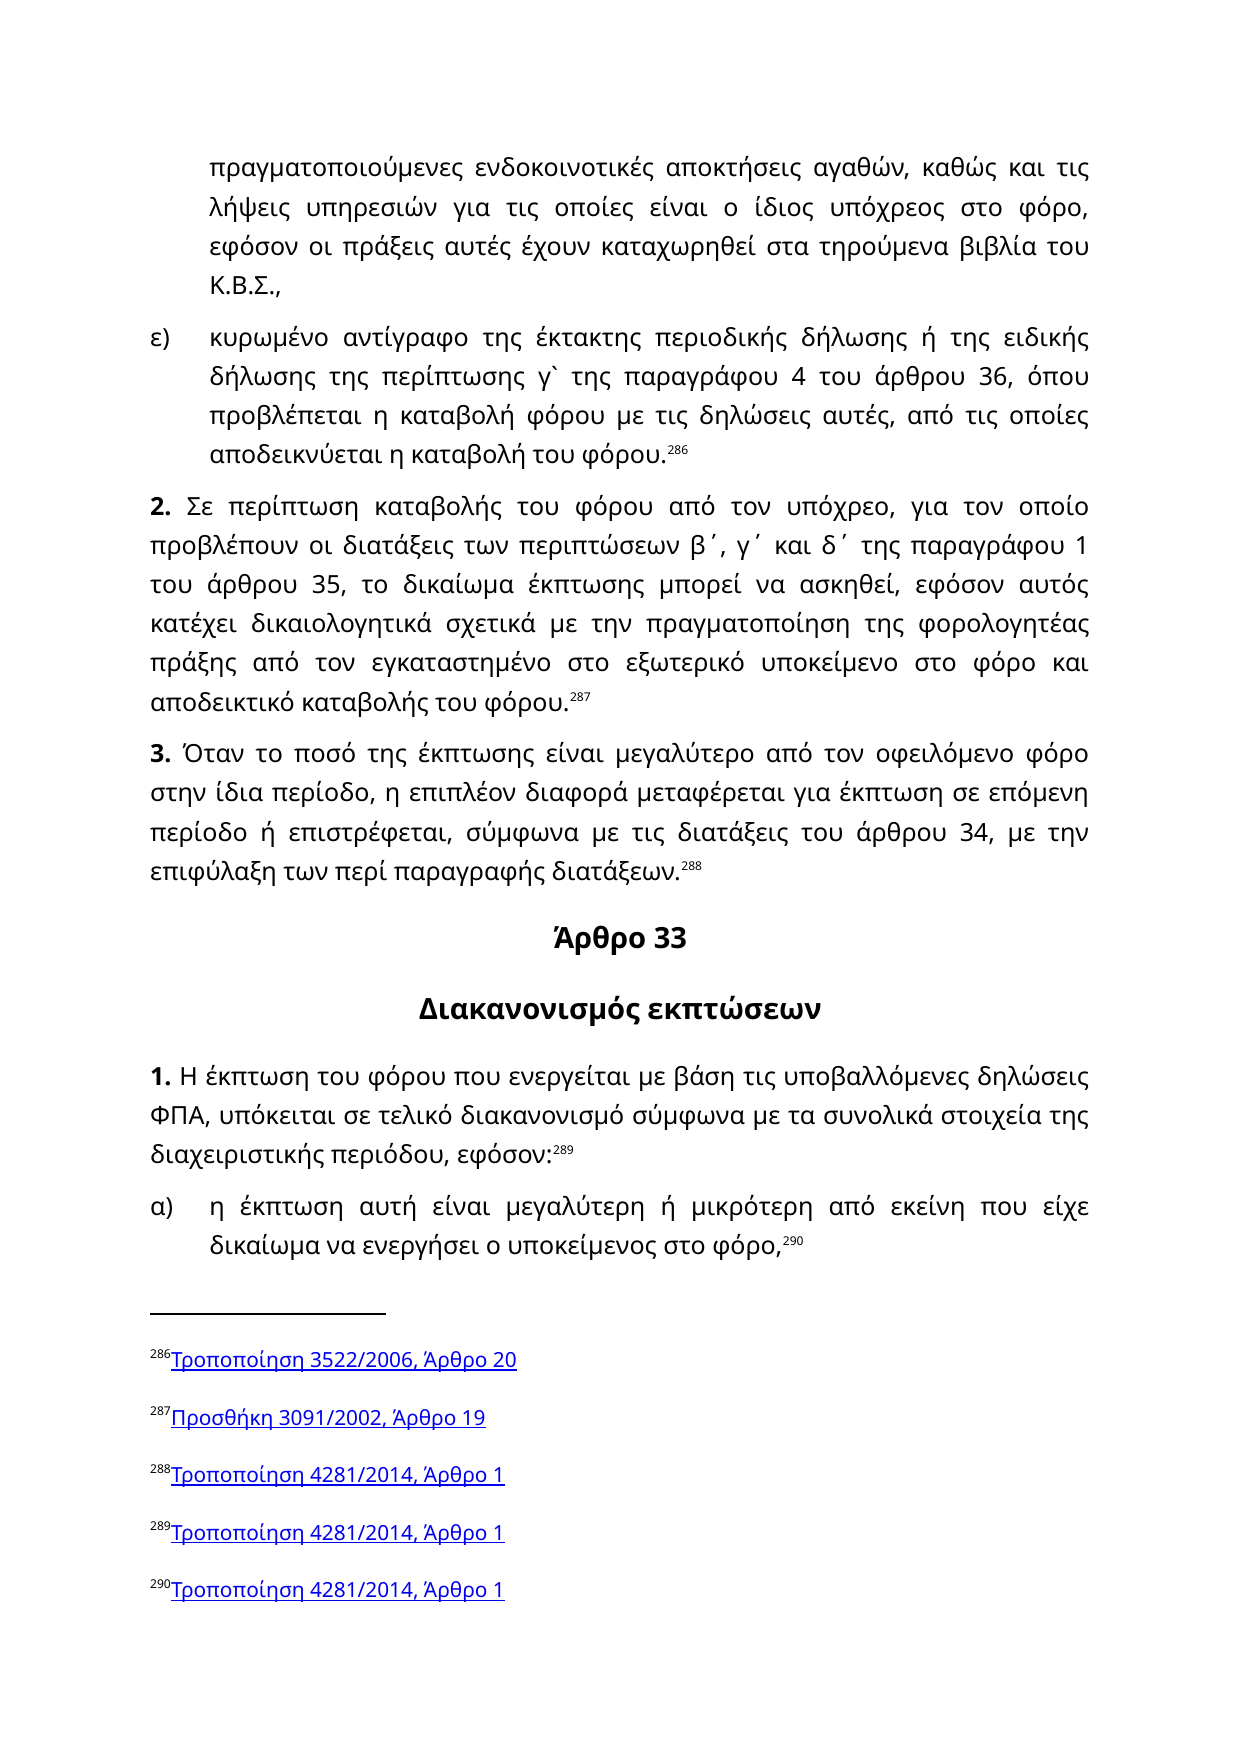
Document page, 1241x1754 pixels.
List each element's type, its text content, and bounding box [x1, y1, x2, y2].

text 2. Σε περίπτωση καταβολής του φόρου από τον υπόχρεο, για τον οποίο προβλέπουν οι διατάξεις των περιπτώσεων β΄, γ΄ και δ΄ της παραγράφου 1 του άρθρου 35, το δικαίωμα έκπτωσης μπορεί να ασκηθεί, εφόσον αυτός κατέχει δικαιολογητικά σχετικά με την πραγματοποίηση της φορολογητέας πράξης από τον εγκαταστημένο στο εξωτερικό υποκείμενο στο φόρο και αποδεικτικό καταβολής του φόρου. [150, 488, 1090, 718]
text Προσθήκη 3091/2002, Άρθρο 19 [150, 1403, 1090, 1431]
text 3. Όταν το ποσό της έκπτωσης είναι μεγαλύτερο από τον οφειλόμενο φόρο στην ίδια περίοδο, η επιπλέον διαφορά μεταφέρεται για έκπτωση σε επόμενη περίοδο ή επιστρέφεται, σύμφωνα με τις διατάξεις του άρθρου 34, με την επιφύλαξη των περί παραγραφής διατάξεων. [150, 736, 1090, 887]
list πραγματοποιούμενες ενδοκοινοτικές αποκτήσεις αγαθών, καθώς και τις λήψεις υπηρεσιών για τις οποίες είναι ο ίδιος υπόχρεος στο φόρο, εφόσον οι πράξεις αυτές έχουν καταχωρηθεί στα τηρούμενα βιβλία του Κ.Β.Σ., [150, 150, 1090, 302]
text Τροποποίηση 4281/2014, Άρθρο 1 [150, 1576, 1090, 1604]
text 1. Η έκπτωση του φόρου που ενεργείται με βάση τις υποβαλλόμενες δηλώσεις ΦΠΑ, υπόκειται σε τελικό διακανονισμό σύμφωνα με τα συνολικά στοιχεία της διαχειριστικής περιόδου, εφόσον: [150, 1059, 1090, 1171]
subtitle Διακανονισμός εκπτώσεων [150, 988, 1090, 1028]
text Τροποποίηση 3522/2006, Άρθρο 20 [150, 1345, 1090, 1373]
list ε) κυρωμένο αντίγραφο της έκτακτης περιοδικής δήλωσης ή της ειδικής δήλωσης της περίπτωσης γ` της παραγράφου 4 του άρθρου 36, όπου προβλέπεται η καταβολή φόρου με τις δηλώσεις αυτές, από τις οποίες αποδεικνύεται η καταβολή του φόρου. [150, 319, 1090, 471]
text Τροποποίηση 4281/2014, Άρθρο 1 [150, 1518, 1090, 1546]
subtitle Άρθρο 33 [150, 917, 1090, 957]
list α) η έκπτωση αυτή είναι μεγαλύτερη ή μικρότερη από εκείνη που είχε δικαίωμα να ενεργήσει ο υποκείμενος στο φόρο, [150, 1189, 1090, 1262]
text Τροποποίηση 4281/2014, Άρθρο 1 [150, 1460, 1090, 1489]
